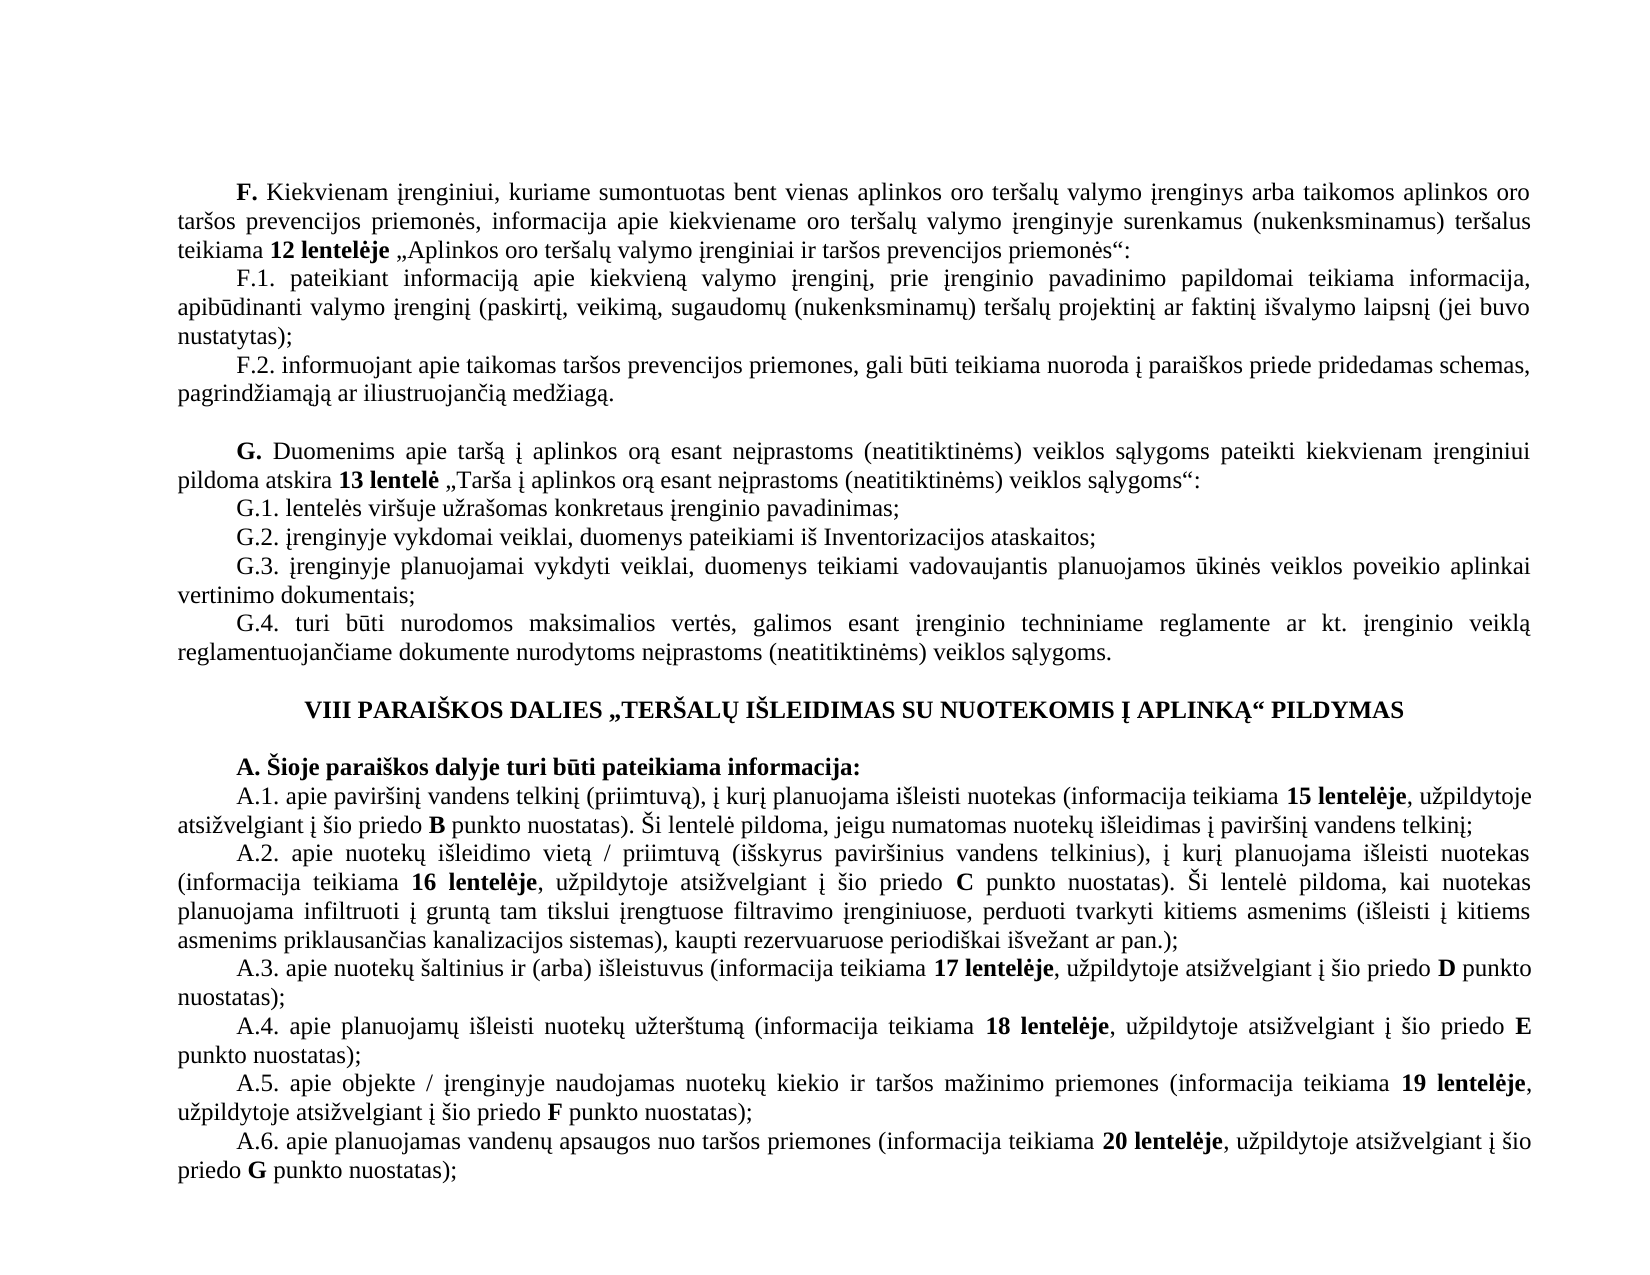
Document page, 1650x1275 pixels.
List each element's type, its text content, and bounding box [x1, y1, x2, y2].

text A.2. apie nuotekų išleidimo vietą / priimtuvą (išskyrus paviršinius vandens telkinius), į kurį planuojama išleisti nuotekas (informacija teikiama 16 lentelėje, užpildytoje atsižvelgiant į šio priedo C punkto nuostatas). Ši lentelė pildoma, kai nuotekas planuojama infiltruoti į gruntą tam tikslui įrengtuose filtravimo įrenginiuose, perduoti tvarkyti kitiems asmenims (išleisti į kitiems asmenims priklausančias kanalizacijos sistemas), kaupti rezervuaruose periodiškai išvežant ar pan.); [177, 838, 1532, 953]
text G.4. turi būti nurodomos maksimalios vertės, galimos esant įrenginio techniniame reglamente ar kt. įrenginio veiklą reglamentuojančiame dokumente nurodytoms neįprastoms (neatitiktinėms) veiklos sąlygoms. [177, 608, 1532, 666]
text A.1. apie paviršinį vandens telkinį (priimtuvą), į kurį planuojama išleisti nuotekas (informacija teikiama 15 lentelėje, užpildytoje atsižvelgiant į šio priedo B punkto nuostatas). Ši lentelė pildoma, jeigu numatomas nuotekų išleidimas į paviršinį vandens telkinį; [177, 781, 1532, 838]
text A. Šioje paraiškos dalyje turi būti pateikiama informacija: [177, 752, 1532, 781]
text A.6. apie planuojamas vandenų apsaugos nuo taršos priemones (informacija teikiama 20 lentelėje, užpildytoje atsižvelgiant į šio priedo G punkto nuostatas); [177, 1126, 1532, 1183]
text A.4. apie planuojamų išleisti nuotekų užterštumą (informacija teikiama 18 lentelėje, užpildytoje atsižvelgiant į šio priedo E punkto nuostatas); [177, 1011, 1532, 1068]
text G.2. įrenginyje vykdomai veiklai, duomenys pateikiami iš Inventorizacijos ataskaitos; [177, 522, 1532, 551]
text G. Duomenims apie taršą į aplinkos orą esant neįprastoms (neatitiktinėms) veiklos sąlygoms pateikti kiekvienam įrenginiui pildoma atskira 13 lentelė „Tarša į aplinkos orą esant neįprastoms (neatitiktinėms) veiklos sąlygoms“: [177, 436, 1532, 493]
text A.5. apie objekte / įrenginyje naudojamas nuotekų kiekio ir taršos mažinimo priemones (informacija teikiama 19 lentelėje, užpildytoje atsižvelgiant į šio priedo F punkto nuostatas); [177, 1068, 1532, 1126]
text F.1. pateikiant informaciją apie kiekvieną valymo įrenginį, prie įrenginio pavadinimo papildomai teikiama informacija, apibūdinanti valymo įrenginį (paskirtį, veikimą, sugaudomų (nukenksminamų) teršalų projektinį ar faktinį išvalymo laipsnį (jei buvo nustatytas); [177, 263, 1532, 350]
text A.3. apie nuotekų šaltinius ir (arba) išleistuvus (informacija teikiama 17 lentelėje, užpildytoje atsižvelgiant į šio priedo D punkto nuostatas); [177, 953, 1532, 1011]
text F.2. informuojant apie taikomas taršos prevencijos priemones, gali būti teikiama nuoroda į paraiškos priede pridedamas schemas, pagrindžiamąją ar iliustruojančią medžiagą. [177, 350, 1532, 407]
text VIII PARAIŠKOS DALIES „TERŠALŲ IŠLEIDIMAS SU NUOTEKOMIS Į APLINKĄ“ PILDYMAS [177, 695, 1532, 723]
text G.3. įrenginyje planuojamai vykdyti veiklai, duomenys teikiami vadovaujantis planuojamos ūkinės veiklos poveikio aplinkai vertinimo dokumentais; [177, 551, 1532, 608]
text G.1. lentelės viršuje užrašomas konkretaus įrenginio pavadinimas; [177, 493, 1532, 522]
text F. Kiekvienam įrenginiui, kuriame sumontuotas bent vienas aplinkos oro teršalų valymo įrenginys arba taikomos aplinkos oro taršos prevencijos priemonės, informacija apie kiekviename oro teršalų valymo įrenginyje surenkamus (nukenksminamus) teršalus teikiama 12 lentelėje „Aplinkos oro teršalų valymo įrenginiai ir taršos prevencijos priemonės“: [177, 177, 1532, 263]
